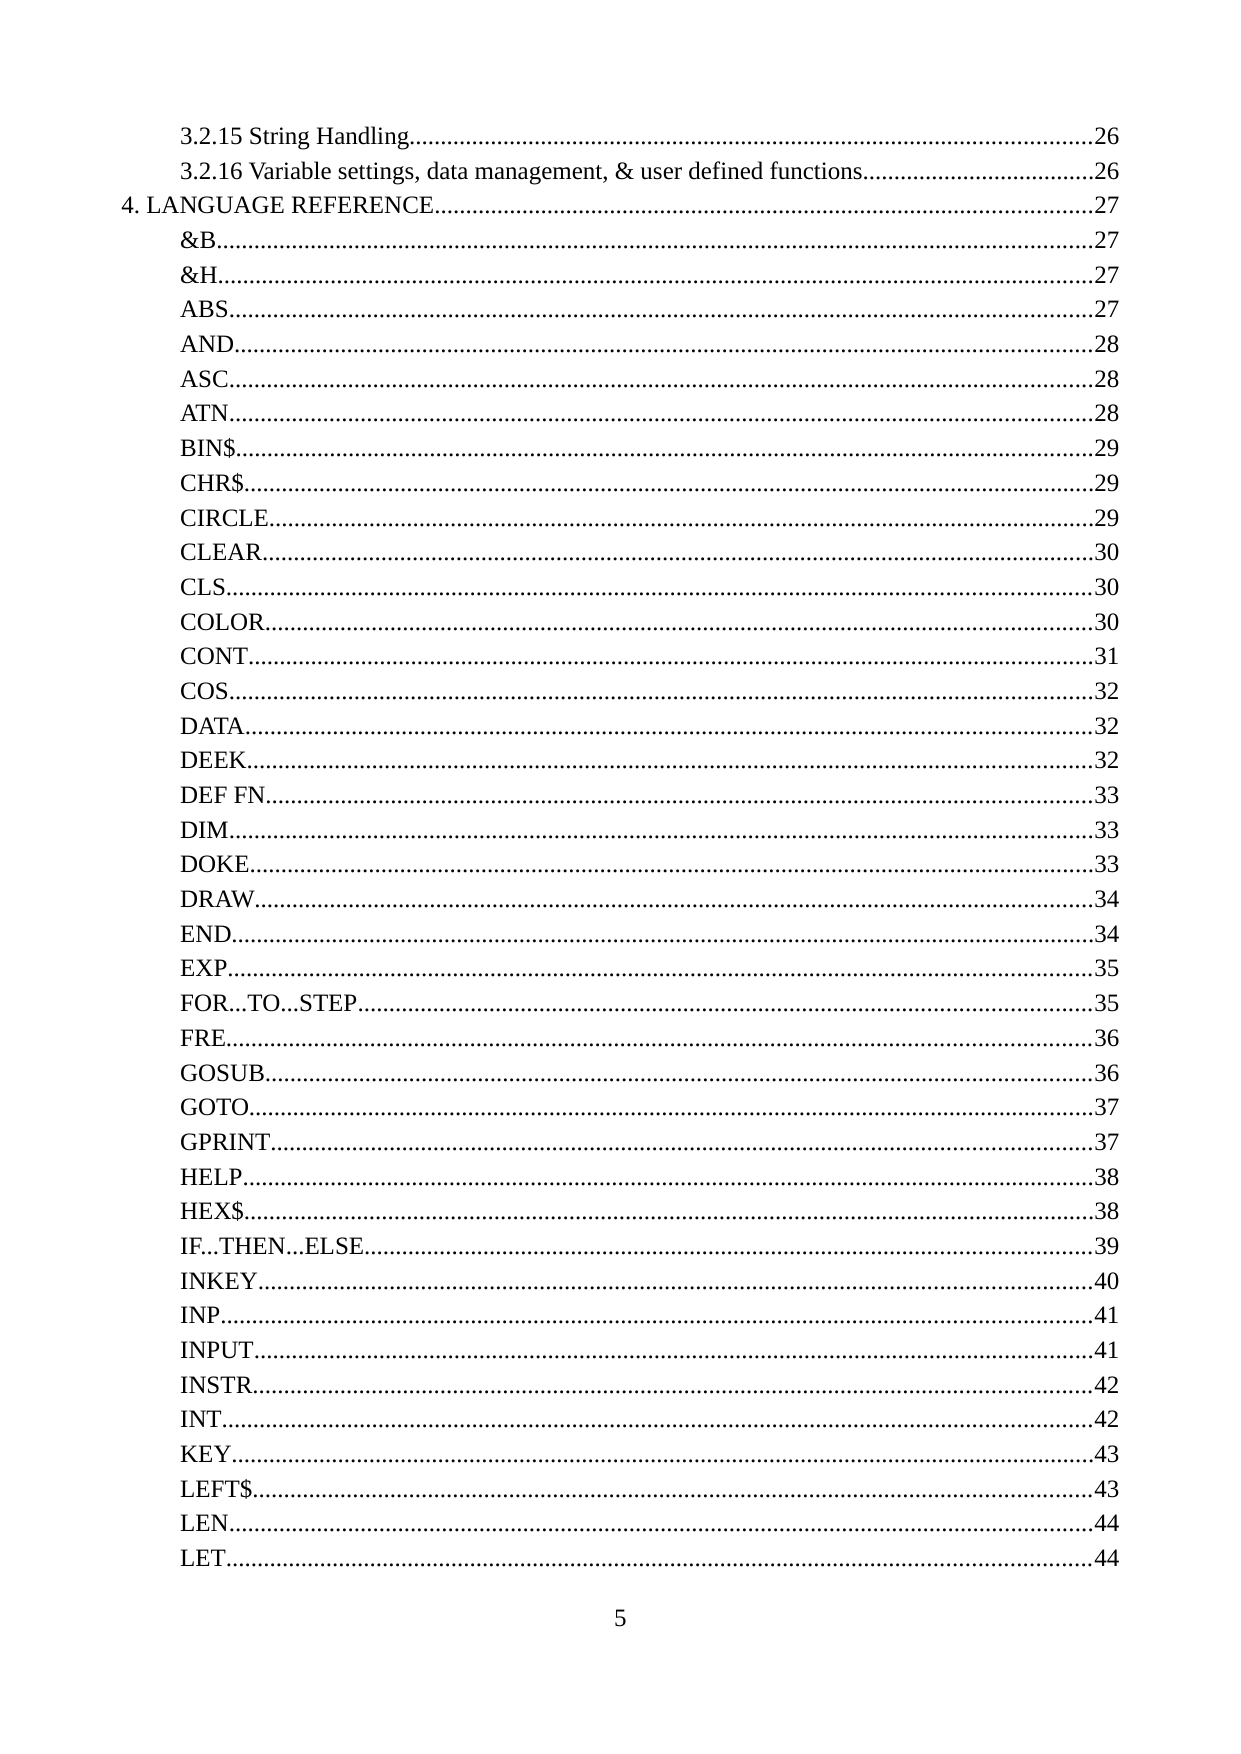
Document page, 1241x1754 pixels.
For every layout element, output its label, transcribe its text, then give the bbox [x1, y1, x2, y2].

text LEN 44 [180, 1508, 1119, 1537]
text CLEAR 30 [180, 537, 1119, 566]
text HELP 38 [180, 1162, 1119, 1190]
text DATA 32 [180, 711, 1119, 739]
text CHR$ 29 [180, 468, 1119, 497]
text DEF FN 33 [180, 780, 1119, 809]
text COS 32 [180, 676, 1119, 705]
text END 34 [180, 919, 1119, 948]
text CLS 30 [180, 572, 1119, 601]
text DEEK 32 [180, 745, 1119, 774]
text ATN 28 [180, 398, 1119, 427]
text DOKE 33 [180, 849, 1119, 878]
text 4. LANGUAGE REFERENCE 27 [121, 190, 1119, 219]
text EXP 35 [180, 953, 1119, 982]
text INKEY 40 [180, 1266, 1119, 1294]
text GOTO 37 [180, 1092, 1119, 1121]
text KEY 43 [180, 1439, 1119, 1468]
text LET 44 [180, 1543, 1119, 1572]
text HEX$ 38 [180, 1196, 1119, 1225]
text FRE 36 [180, 1023, 1119, 1052]
text ASC 28 [180, 364, 1119, 393]
text INP 41 [180, 1300, 1119, 1329]
text INSTR 42 [180, 1370, 1119, 1398]
text CONT 31 [180, 641, 1119, 670]
text AND 28 [180, 329, 1119, 358]
text GOSUB 36 [180, 1058, 1119, 1086]
text IF...THEN...ELSE 39 [180, 1231, 1119, 1260]
text DRAW 34 [180, 884, 1119, 913]
text DIM 33 [180, 815, 1119, 843]
text INT 42 [180, 1404, 1119, 1433]
text LEFT$ 43 [180, 1474, 1119, 1503]
text BIN$ 29 [180, 433, 1119, 462]
text 3.2.16 Variable settings, data management, & user defined functions 26 [180, 156, 1119, 184]
text ABS 27 [180, 294, 1119, 323]
text FOR...TO...STEP 35 [180, 988, 1119, 1017]
text &B 27 [180, 225, 1119, 254]
text &H 27 [180, 260, 1119, 288]
text INPUT 41 [180, 1335, 1119, 1364]
text 3.2.15 String Handling 26 [180, 121, 1119, 150]
text COLOR 30 [180, 607, 1119, 635]
text CIRCLE 29 [180, 503, 1119, 531]
text GPRINT 37 [180, 1127, 1119, 1156]
